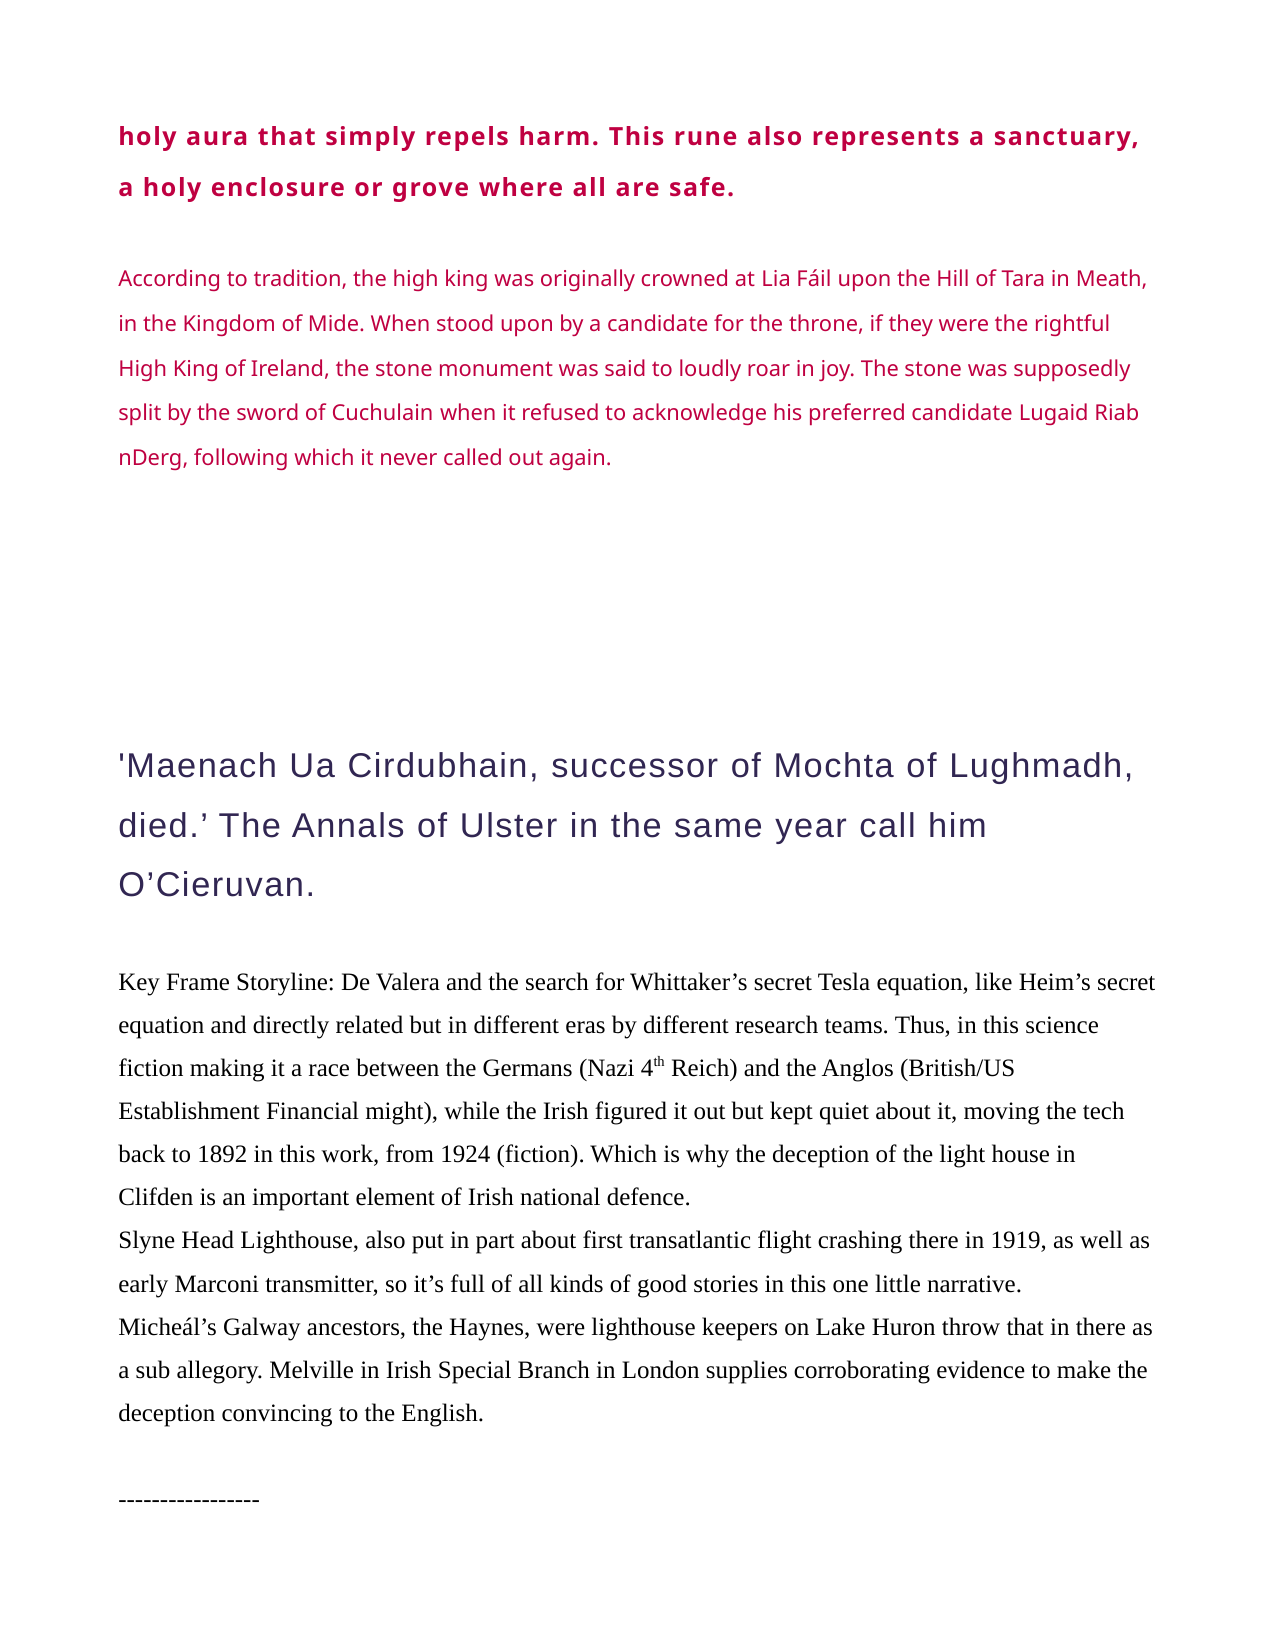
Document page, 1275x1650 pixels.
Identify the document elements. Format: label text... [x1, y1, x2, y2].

text Slyne Head Lighthouse, also put in part about first transatlantic flight crashing there in 1919, as well as early Marconi transmitter, so it’s full of all kinds of good stories in this one little narrative. [118, 1226, 1157, 1297]
text Key Frame Storyline: De Valera and the search for Whittaker’s secret Tesla equation, like Heim’s secret equation and directly related but in different eras by different research teams. Thus, in this science fiction making it a race between the Germans (Nazi 4th Reich) and the Anglos (British/US Establishment Financial might), while the Irish figured it out but kept quiet about it, moving the tech back to 1892 in this work, from 1924 (fiction). Which is why the deception of the light house in Clifden is an important element of Irish national defence. [118, 967, 1157, 1211]
text 'Maenach Ua Cirdubhain, successor of Mochta of Lughmadh, died.’ The Annals of Ulster in the same year call him O’Cieruvan. [118, 746, 1157, 904]
text holy aura that simply repels harm. This rune also represents a sanctuary, a holy enclosure or grove where all are safe. [118, 118, 1157, 203]
text Micheál’s Galway ancestors, the Haynes, were lighthouse keepers on Lake Huron throw that in there as a sub allegory. Melville in Irish Special Branch in London supplies corroborating evidence to make the deception convincing to the English. [118, 1312, 1157, 1427]
text ----------------- [118, 1484, 1157, 1513]
text According to tradition, the high king was originally crowned at Lia Fáil upon the Hill of Tara in Meath, in the Kingdom of Mide. When stood upon by a candidate for the throne, if they were the rightful High King of Ireland, the stone monument was said to loudly roar in joy. The stone was supposedly split by the sword of Cuchulain when it refused to acknowledge his preferred candidate Lugaid Riab nDerg, following which it never called out again. [118, 263, 1157, 472]
